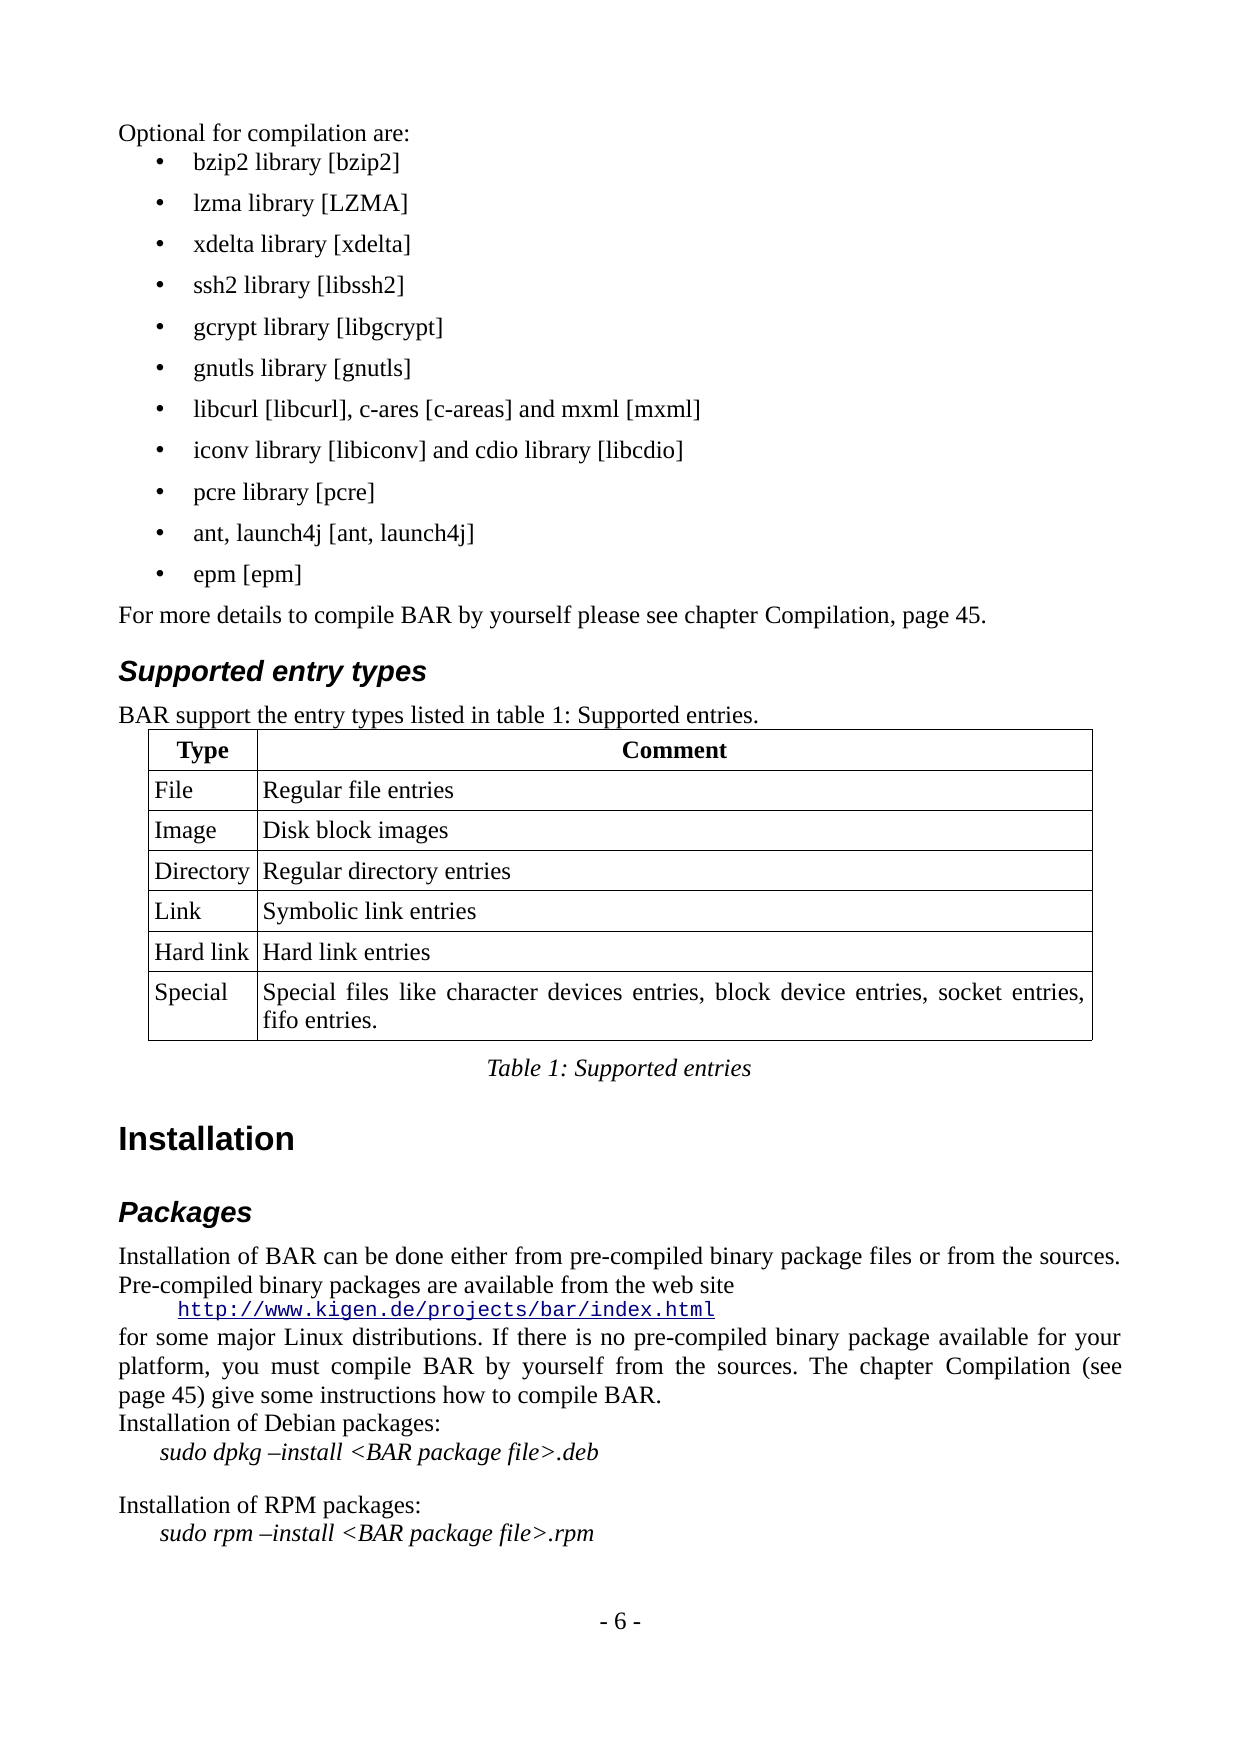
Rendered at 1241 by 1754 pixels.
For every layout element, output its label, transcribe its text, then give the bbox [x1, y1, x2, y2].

list bzip2 library [bzip2] [156, 147, 1122, 176]
table_header Comment [258, 730, 1092, 769]
table_cell Hard link entries [258, 932, 1092, 971]
text Installation of BAR can be done either from pre-compiled binary package files or from the sources. Pre-compiled binary packages are available from the web site [118, 1241, 1122, 1299]
text sudo dpkg –install <BAR package file>.deb [159, 1437, 1122, 1466]
table_cell Regular file entries [258, 771, 1092, 810]
text Installation of RPM packages: [118, 1490, 1122, 1518]
table_cell Special [149, 972, 257, 1040]
table_cell Link [149, 891, 257, 931]
list gnutls library [gnutls] [156, 353, 1122, 382]
list ant, launch4j [ant, launch4j] [156, 518, 1122, 547]
subtitle Packages [118, 1195, 1122, 1229]
text sudo rpm –install <BAR package file>.rpm [159, 1518, 1122, 1547]
text Table 1: Supported entries [118, 1053, 1122, 1081]
table_cell Special files like character devices entries, block device entries, socket entries, fifo entries. [258, 972, 1092, 1040]
list ssh2 library [libssh2] [156, 271, 1122, 299]
table_cell File [149, 771, 257, 810]
table_cell Directory [149, 851, 257, 890]
list gcrypt library [libgcrypt] [156, 312, 1122, 341]
table_cell Symbolic link entries [258, 891, 1092, 931]
list pcre library [pcre] [156, 477, 1122, 506]
text http://www.kigen.de/projects/bar/index.html [177, 1299, 1122, 1322]
text For more details to compile BAR by yourself please see chapter Compilation, page 45. [118, 601, 1122, 629]
table_cell Regular directory entries [258, 851, 1092, 890]
table_cell Disk block images [258, 811, 1092, 850]
list libcurl [libcurl], c-ares [c-areas] and mxml [mxml] [156, 394, 1122, 423]
list epm [epm] [156, 559, 1122, 588]
text Installation of Debian packages: [118, 1408, 1122, 1437]
text BAR support the entry types listed in table 1: Supported entries. [118, 700, 1122, 729]
text for some major Linux distributions. If there is no pre-compiled binary package available for your platform, you must compile BAR by yourself from the sources. The chapter Compilation (see page 45) give some instructions how to compile BAR. [118, 1322, 1122, 1408]
list xdelta library [xdelta] [156, 229, 1122, 258]
subtitle Installation [118, 1119, 1122, 1158]
text Optional for compilation are: [118, 118, 1122, 147]
table_cell Image [149, 811, 257, 850]
table_header Type [149, 730, 257, 769]
list iconv library [libiconv] and cdio library [libcdio] [156, 436, 1122, 464]
subtitle Supported entry types [118, 654, 1122, 688]
table_cell Hard link [149, 932, 257, 971]
list lzma library [LZMA] [156, 188, 1122, 217]
